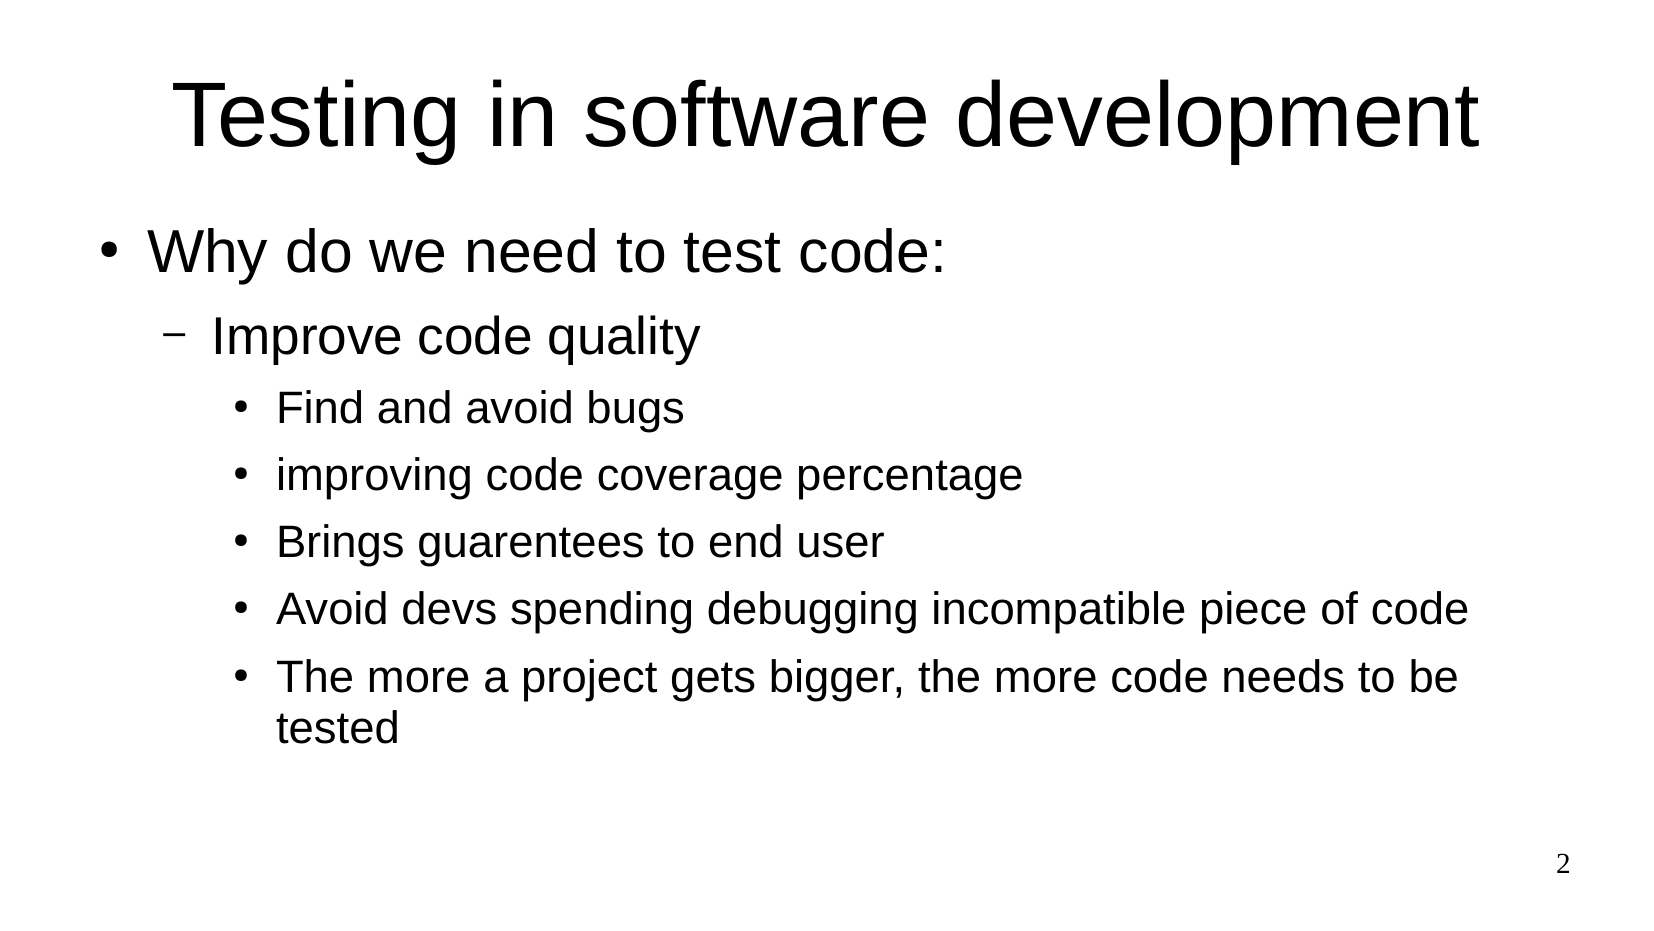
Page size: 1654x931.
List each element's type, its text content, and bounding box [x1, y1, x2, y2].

list Why do we need to test code: Improve code quality Find and avoid bugs improving code coverage percentage Brings guarentees to end user Avoid devs spending debugging incompatible piece of code The more a project gets bigger, the more code needs to be tested [82, 217, 1571, 758]
title Testing in software development [82, 37, 1571, 193]
